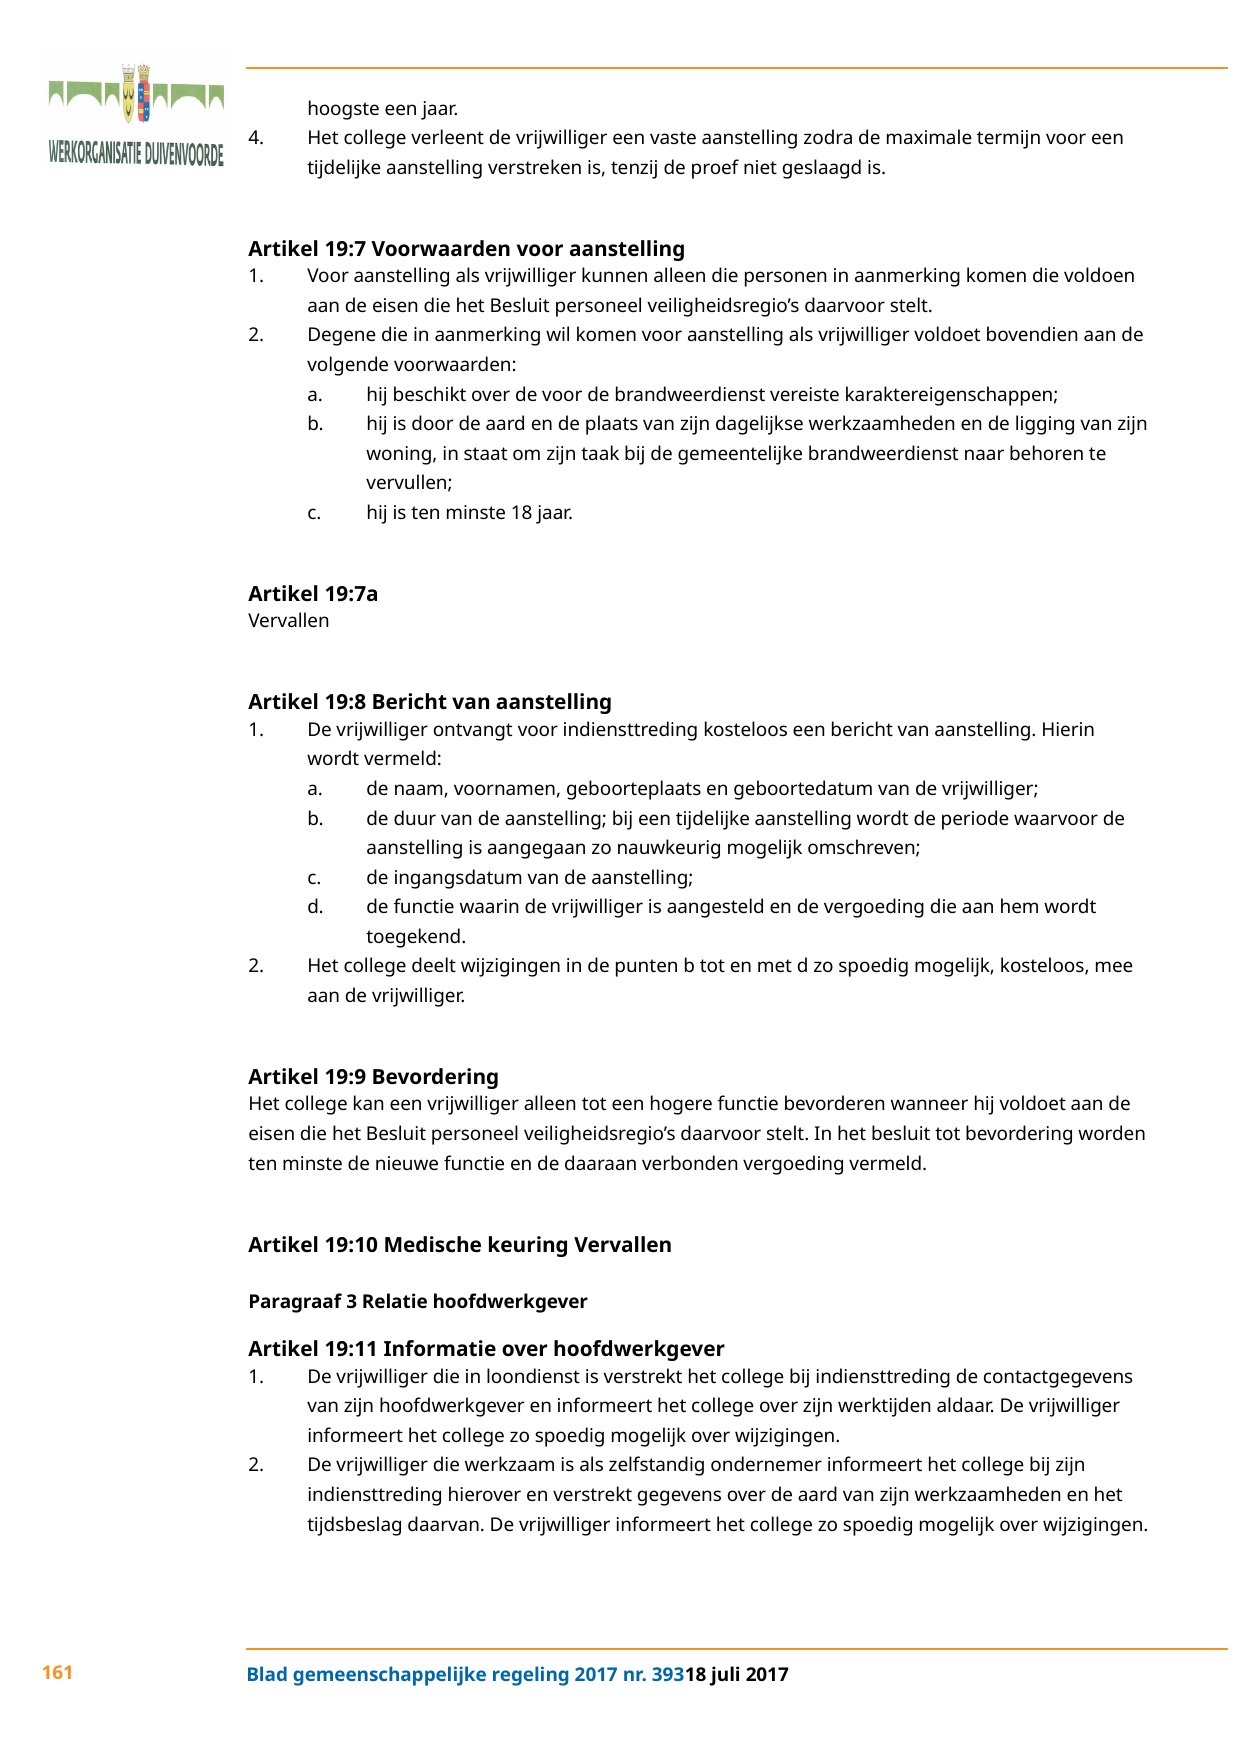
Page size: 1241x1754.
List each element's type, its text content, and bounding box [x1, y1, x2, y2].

text Artikel 19:7 Voorwaarden voor aanstelling [248, 234, 1152, 262]
list de naam, voornamen, geboorteplaats en geboortedatum van de vrijwilliger; [307, 775, 1152, 801]
text Paragraaf 3 Relatie hoofdwerkgever [248, 1288, 1152, 1313]
list De vrijwilliger die in loondienst is verstrekt het college bij indiensttreding de contactgegevens van zijn hoofdwerkgever en informeert het college over zijn werktijden aldaar. De vrijwilliger informeert het college zo spoedig mogelijk over wijzigingen. [248, 1363, 1152, 1448]
text Artikel 19:7a [248, 579, 1152, 607]
text Artikel 19:9 Bevordering [248, 1062, 1152, 1091]
list Het college verleent de vrijwilliger een vaste aanstelling zodra de maximale termijn voor een tijdelijke aanstelling verstreken is, tenzij de proef niet geslaagd is. [248, 124, 1152, 180]
text Artikel 19:11 Informatie over hoofdwerkgever [248, 1334, 1152, 1363]
list De vrijwilliger die werkzaam is als zelfstandig ondernemer informeert het college bij zijn indiensttreding hierover en verstrekt gegevens over de aard van zijn werkzaamheden en het tijdsbeslag daarvan. De vrijwilliger informeert het college zo spoedig mogelijk over wijzigingen. [248, 1452, 1152, 1536]
list Het college deelt wijzigingen in de punten b tot en met d zo spoedig mogelijk, kosteloos, mee aan de vrijwilliger. [248, 953, 1152, 1008]
list de functie waarin de vrijwilliger is aangesteld en de vergoeding die aan hem wordt toegekend. [307, 893, 1152, 949]
list Degene die in aanmerking wil komen voor aanstelling als vrijwilliger voldoet bovendien aan de volgende voorwaarden: [248, 322, 1152, 377]
picture [41, 47, 231, 172]
list Voor aanstelling als vrijwilliger kunnen alleen die personen in aanmerking komen die voldoen aan de eisen die het Besluit personeel veiligheidsregio’s daarvoor stelt. [248, 262, 1152, 318]
list hoogste een jaar. [248, 95, 1152, 121]
list hij beschikt over de voor de brandweerdienst vereiste karaktereigenschappen; [307, 381, 1152, 406]
text Artikel 19:10 Medische keuring Vervallen [248, 1230, 1152, 1258]
list de duur van de aanstelling; bij een tijdelijke aanstelling wordt de periode waarvoor de aanstelling is aangegaan zo nauwkeurig mogelijk omschreven; [307, 805, 1152, 860]
text Het college kan een vrijwilliger alleen tot een hogere functie bevorderen wanneer hij voldoet aan de eisen die het Besluit personeel veiligheidsregio’s daarvoor stelt. In het besluit tot bevordering worden ten minste de nieuwe functie en de daaraan verbonden vergoeding vermeld. [248, 1091, 1152, 1176]
list hij is door de aard en de plaats van zijn dagelijkse werkzaamheden en de ligging van zijn woning, in staat om zijn taak bij de gemeentelijke brandweerdienst naar behoren te vervullen; [307, 410, 1152, 495]
list De vrijwilliger ontvangt voor indiensttreding kosteloos een bericht van aanstelling. Hierin wordt vermeld: [248, 716, 1152, 771]
text Vervallen [248, 607, 1152, 633]
list de ingangsdatum van de aanstelling; [307, 864, 1152, 889]
text Artikel 19:8 Bericht van aanstelling [248, 687, 1152, 716]
list hij is ten minste 18 jaar. [307, 499, 1152, 525]
